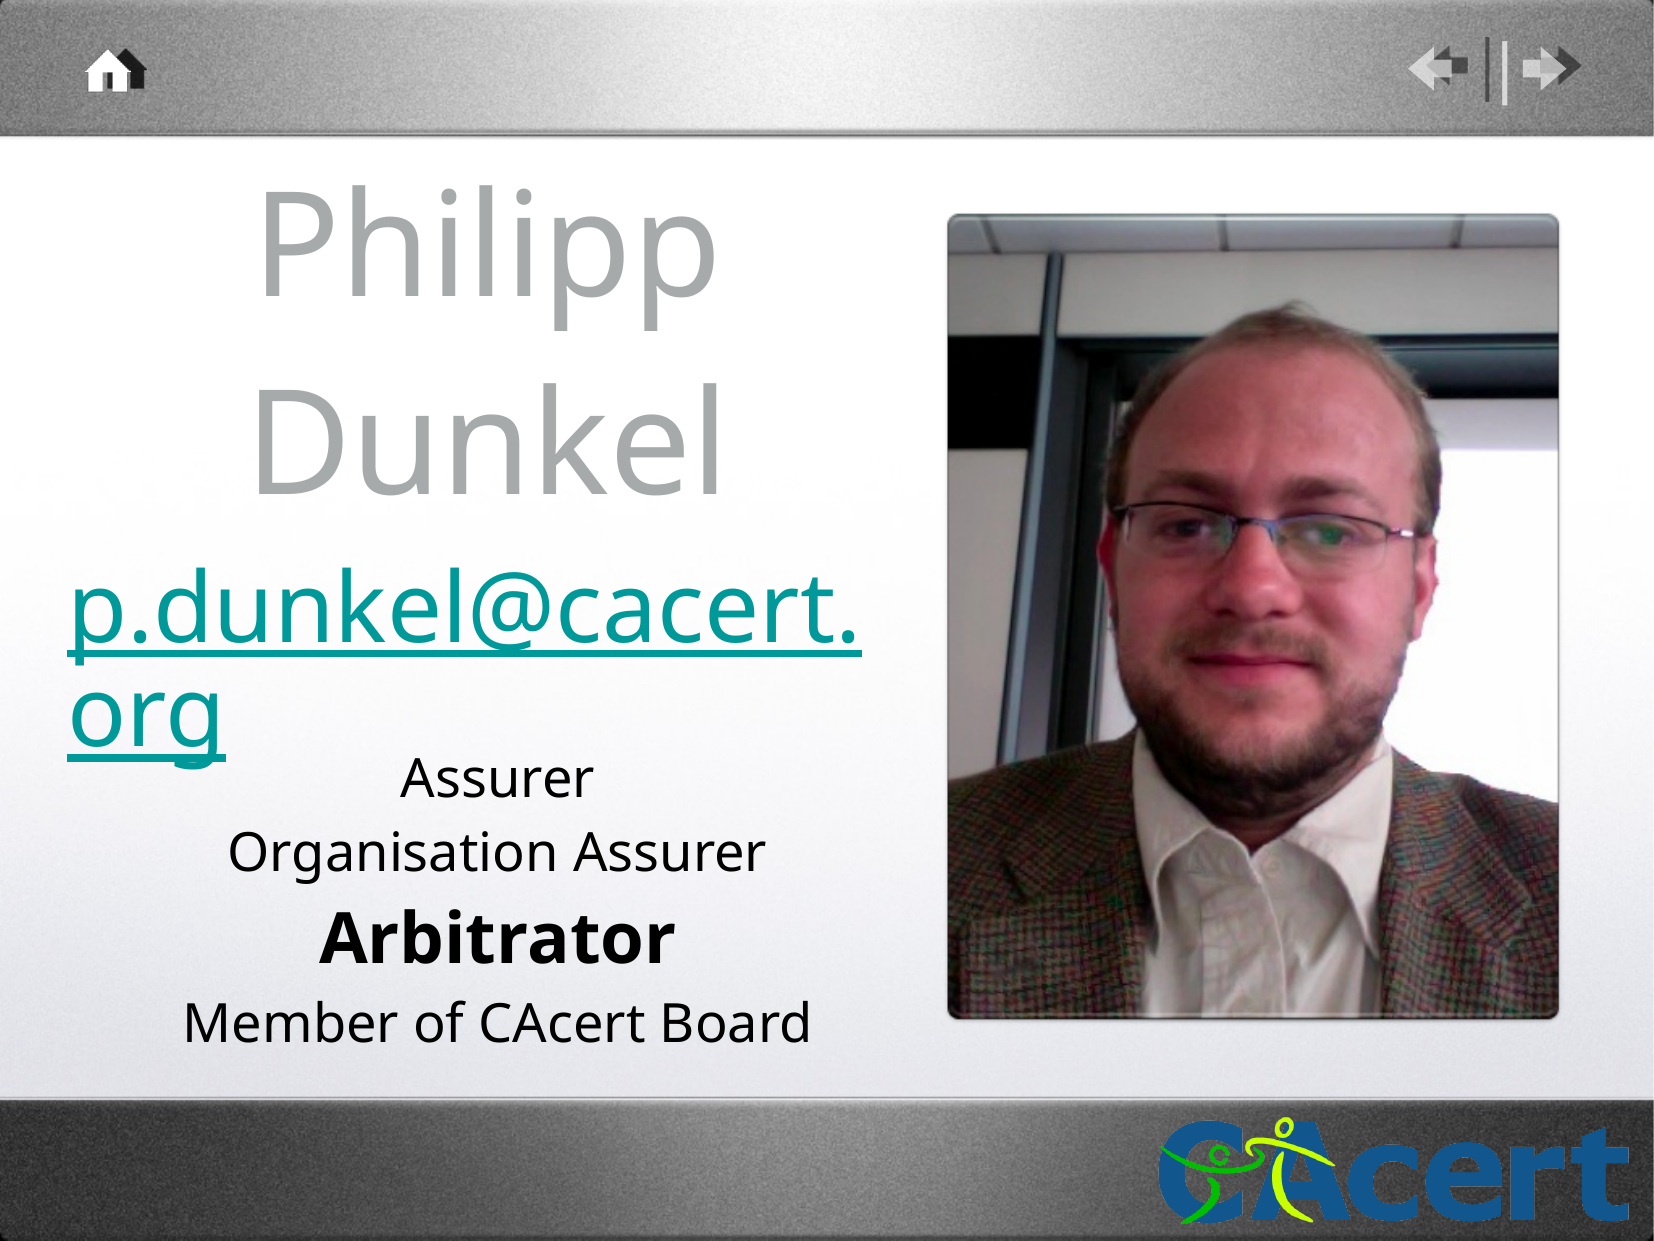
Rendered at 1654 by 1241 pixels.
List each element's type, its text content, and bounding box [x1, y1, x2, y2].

title Philipp Dunkel p.dunkel@cacert.org [59, 215, 916, 680]
list Assurer Organisation Assurer Arbitrator Member of CAcert Board [80, 731, 916, 1063]
picture [0, 0, 1654, 1241]
